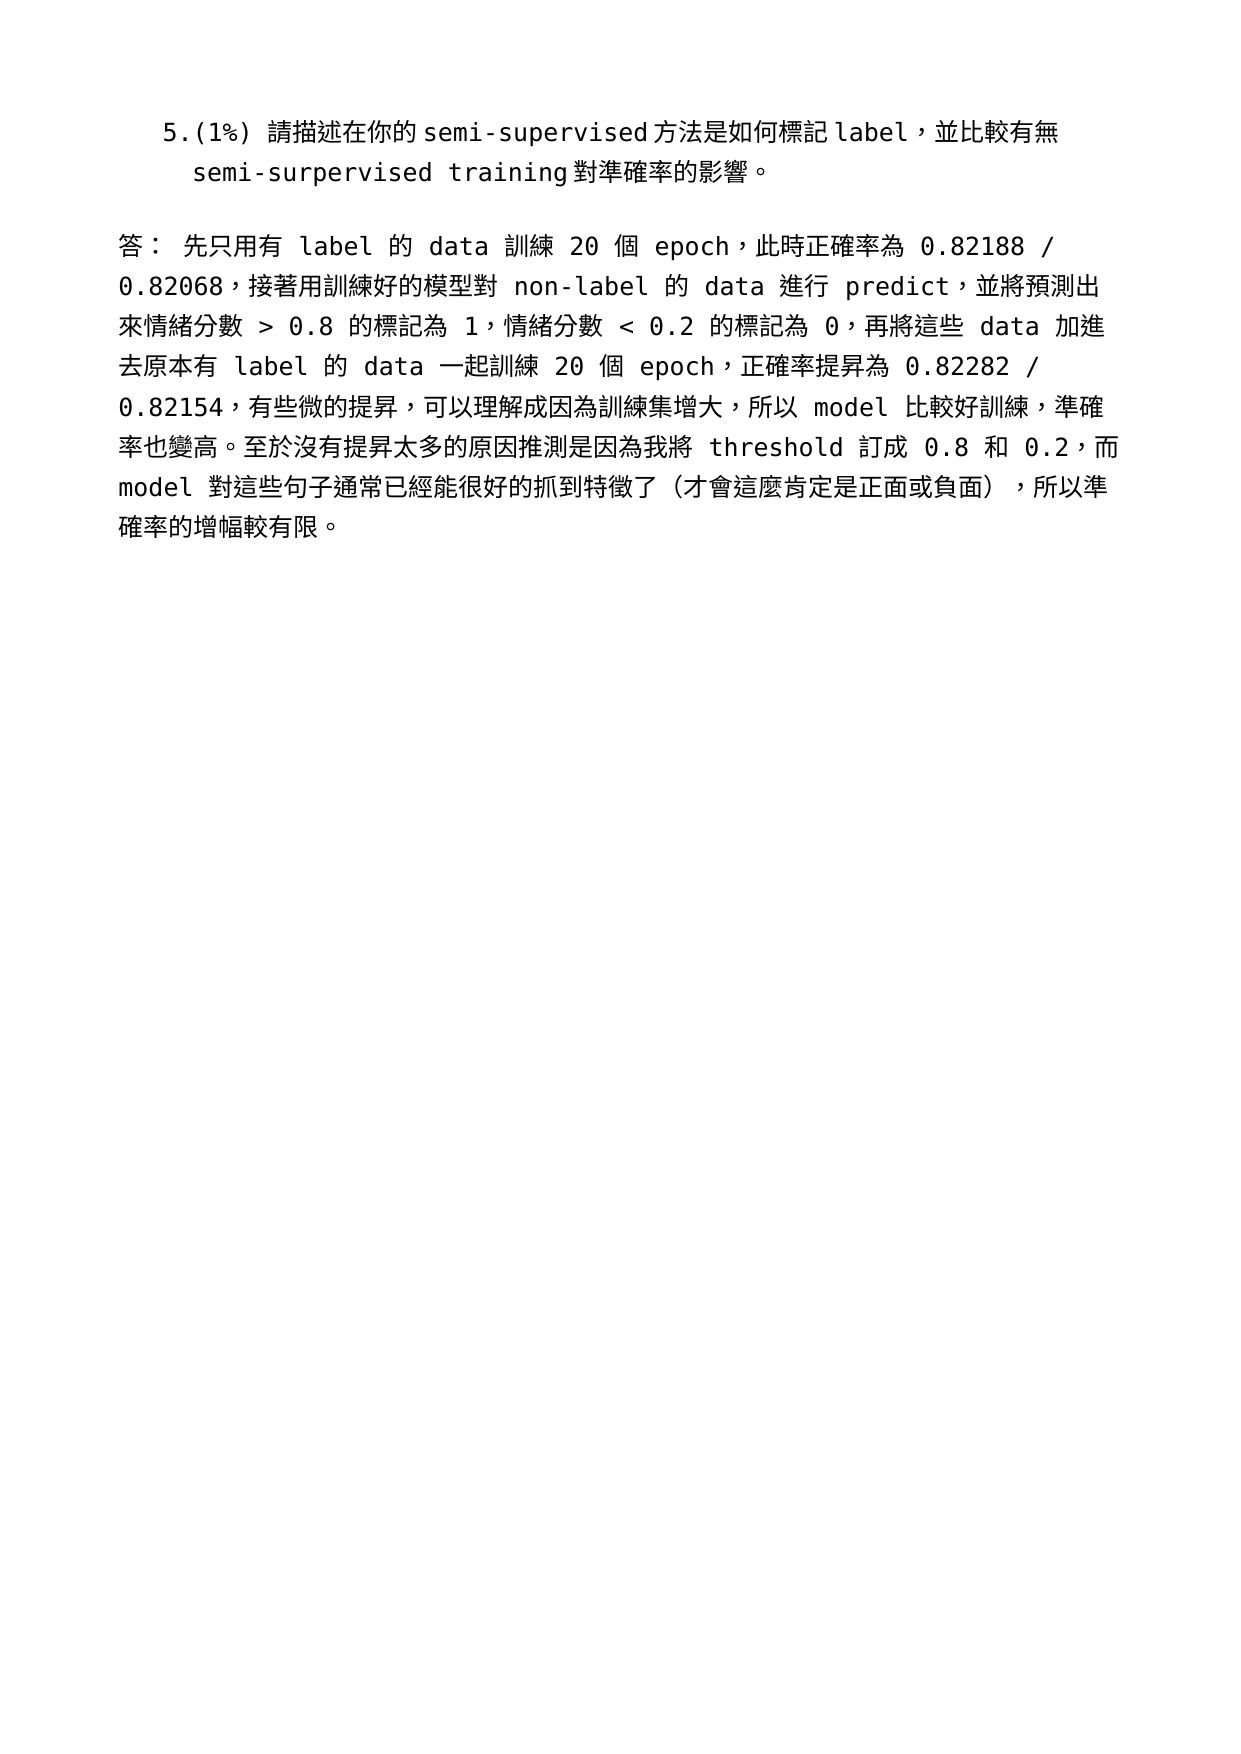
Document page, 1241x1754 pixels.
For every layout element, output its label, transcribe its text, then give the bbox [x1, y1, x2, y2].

list (1%) 請描述在你的semi-supervised方法是如何標記label，並比較有無semi-surpervised training對準確率的影響。 [162, 118, 1122, 187]
text 答： 先只用有 label 的 data 訓練 20 個 epoch，此時正確率為 0.82188 / 0.82068，接著用訓練好的模型對 non-label 的 data 進行 predict，並將預測出來情緒分數 > 0.8 的標記為 1，情緒分數 < 0.2 的標記為 0，再將這些 data 加進去原本有 label 的 data 一起訓練 20 個 epoch，正確率提昇為 0.82282 / 0.82154，有些微的提昇，可以理解成因為訓練集增大，所以 model 比較好訓練，準確率也變高。至於沒有提昇太多的原因推測是因為我將 threshold 訂成 0.8 和 0.2，而model 對這些句子通常已經能很好的抓到特徵了（才會這麼肯定是正面或負面），所以準確率的增幅較有限。 [118, 232, 1122, 542]
